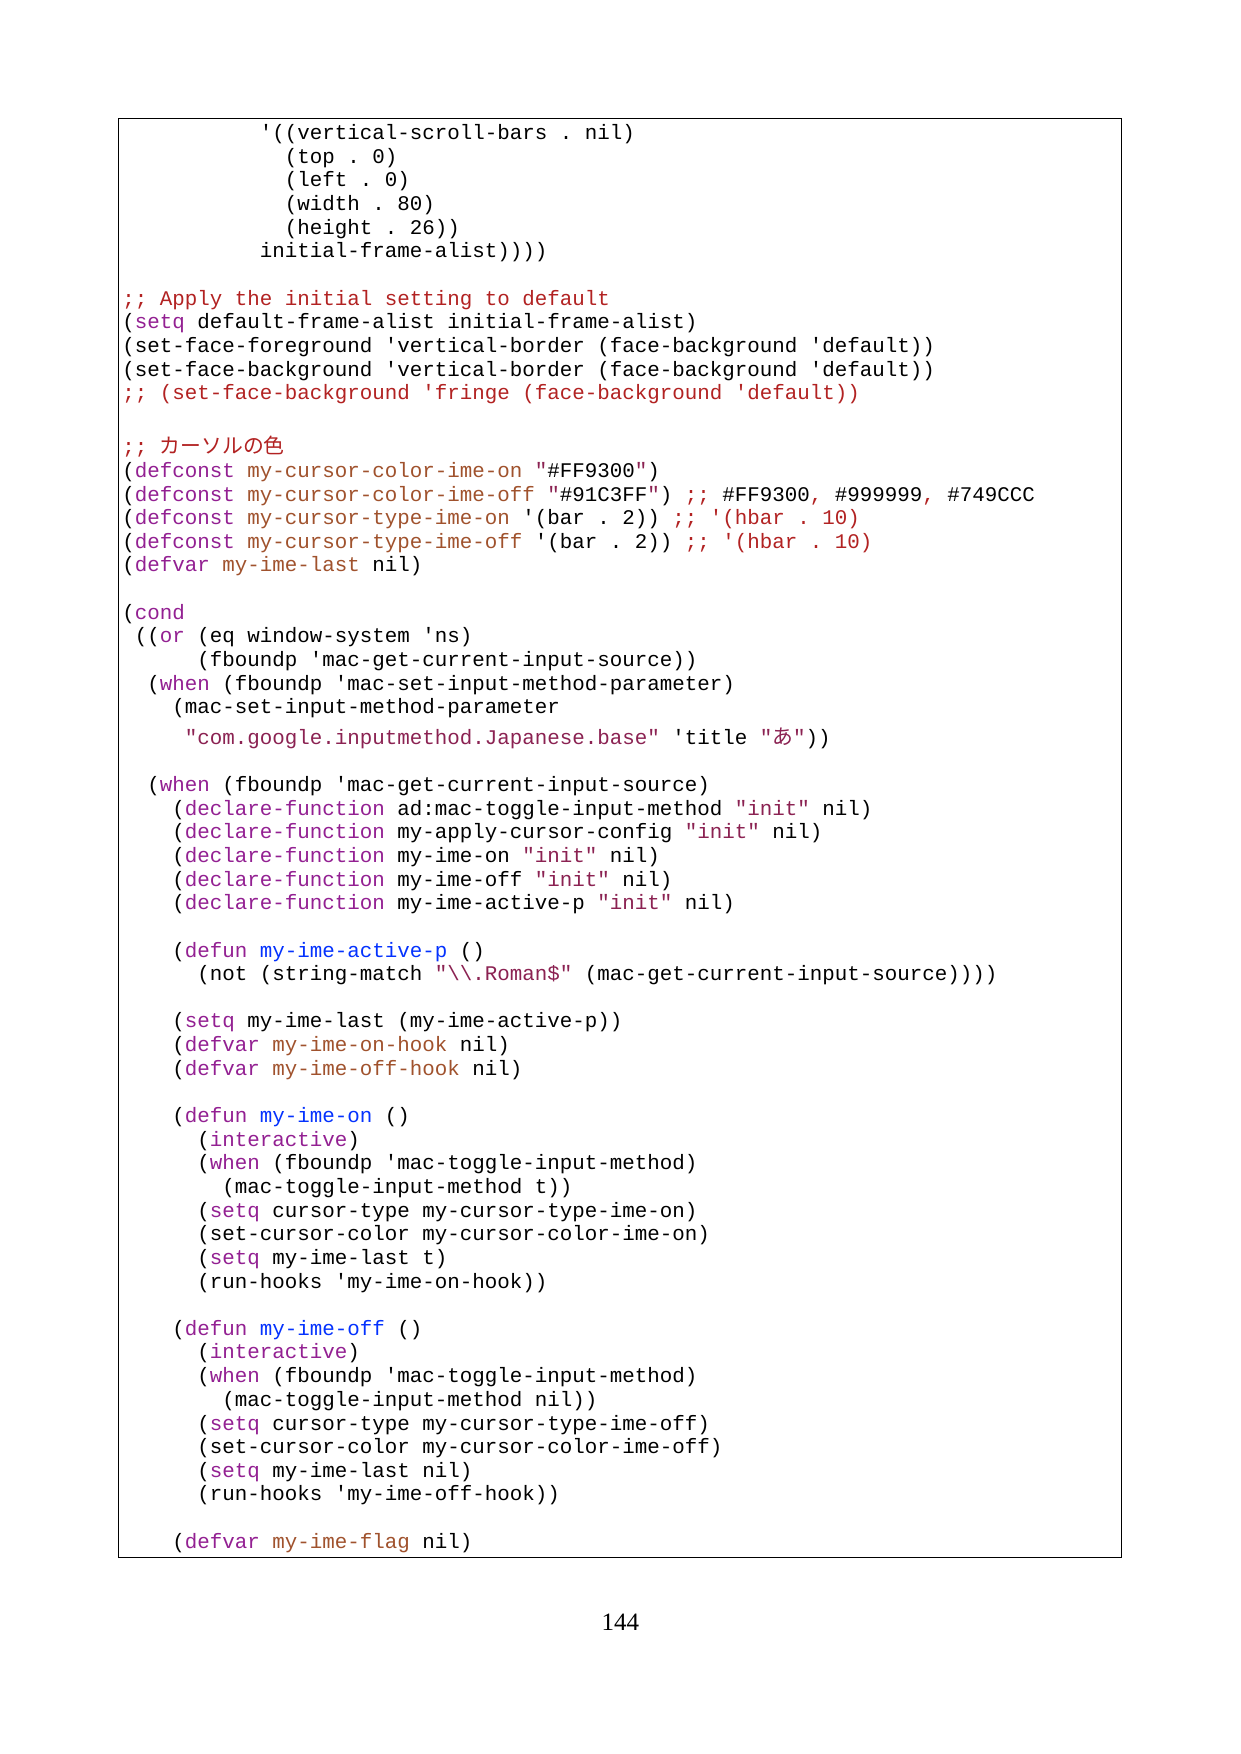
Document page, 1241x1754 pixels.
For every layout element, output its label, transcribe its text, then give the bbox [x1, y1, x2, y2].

text (defconst my-cursor-type-ime-on '(bar . 2)) ;; '(hbar . 10) [119, 503, 1121, 527]
text (not (string-match "\\.Roman$" (mac-get-current-input-source)))) [119, 959, 1121, 983]
text (interactive) [119, 1338, 1121, 1361]
text ;; カーソルの色 [119, 426, 1121, 456]
text (left . 0) [119, 165, 1121, 189]
text (height . 26)) [119, 213, 1121, 236]
text (defconst my-cursor-type-ime-off '(bar . 2)) ;; '(hbar . 10) [119, 527, 1121, 551]
text (top . 0) [119, 142, 1121, 165]
text (defvar my-ime-on-hook nil) [119, 1030, 1121, 1054]
text (setq default-frame-alist initial-frame-alist) [119, 307, 1121, 331]
text (cond [119, 598, 1121, 621]
text (interactive) [119, 1125, 1121, 1148]
text (declare-function ad:mac-toggle-input-method "init" nil) [119, 794, 1121, 817]
text (defconst my-cursor-color-ime-on "#FF9300") [119, 456, 1121, 479]
text ;; (set-face-background 'fringe (face-background 'default)) [119, 378, 1121, 402]
text (defun my-ime-on () [119, 1101, 1121, 1125]
text (set-cursor-color my-cursor-color-ime-off) [119, 1432, 1121, 1456]
text (declare-function my-ime-active-p "init" nil) [119, 888, 1121, 912]
text (defun my-ime-active-p () [119, 936, 1121, 959]
text (mac-set-input-method-parameter [119, 692, 1121, 716]
text (mac-toggle-input-method nil)) [119, 1385, 1121, 1408]
text ((or (eq window-system 'ns) [119, 621, 1121, 645]
text '((vertical-scroll-bars . nil) [119, 119, 1121, 142]
text (when (fboundp 'mac-toggle-input-method) [119, 1148, 1121, 1172]
text (set-face-background 'vertical-border (face-background 'default)) [119, 354, 1121, 378]
text (defvar my-ime-last nil) [119, 551, 1121, 574]
text (declare-function my-apply-cursor-config "init" nil) [119, 817, 1121, 841]
text (set-face-foreground 'vertical-border (face-background 'default)) [119, 331, 1121, 354]
text (defvar my-ime-flag nil) [119, 1527, 1121, 1557]
text (defvar my-ime-off-hook nil) [119, 1054, 1121, 1077]
text (declare-function my-ime-on "init" nil) [119, 841, 1121, 865]
text (run-hooks 'my-ime-on-hook)) [119, 1267, 1121, 1290]
text (setq cursor-type my-cursor-type-ime-on) [119, 1196, 1121, 1219]
text (defconst my-cursor-color-ime-off "#91C3FF") ;; #FF9300, #999999, #749CCC [119, 479, 1121, 503]
text (declare-function my-ime-off "init" nil) [119, 865, 1121, 888]
text (run-hooks 'my-ime-off-hook)) [119, 1479, 1121, 1503]
text (set-cursor-color my-cursor-color-ime-on) [119, 1219, 1121, 1243]
text (setq cursor-type my-cursor-type-ime-off) [119, 1408, 1121, 1432]
text (fboundp 'mac-get-current-input-source)) [119, 645, 1121, 669]
text (setq my-ime-last t) [119, 1243, 1121, 1267]
text (setq my-ime-last nil) [119, 1456, 1121, 1479]
text "com.google.inputmethod.Japanese.base" 'title "あ")) [119, 716, 1121, 746]
text ;; Apply the initial setting to default [119, 284, 1121, 307]
text (setq my-ime-last (my-ime-active-p)) [119, 1007, 1121, 1030]
text (mac-toggle-input-method t)) [119, 1172, 1121, 1196]
text (defun my-ime-off () [119, 1314, 1121, 1338]
text (when (fboundp 'mac-set-input-method-parameter) [119, 669, 1121, 692]
text initial-frame-alist)))) [119, 236, 1121, 260]
text (when (fboundp 'mac-get-current-input-source) [119, 770, 1121, 794]
text (width . 80) [119, 189, 1121, 213]
text (when (fboundp 'mac-toggle-input-method) [119, 1361, 1121, 1385]
